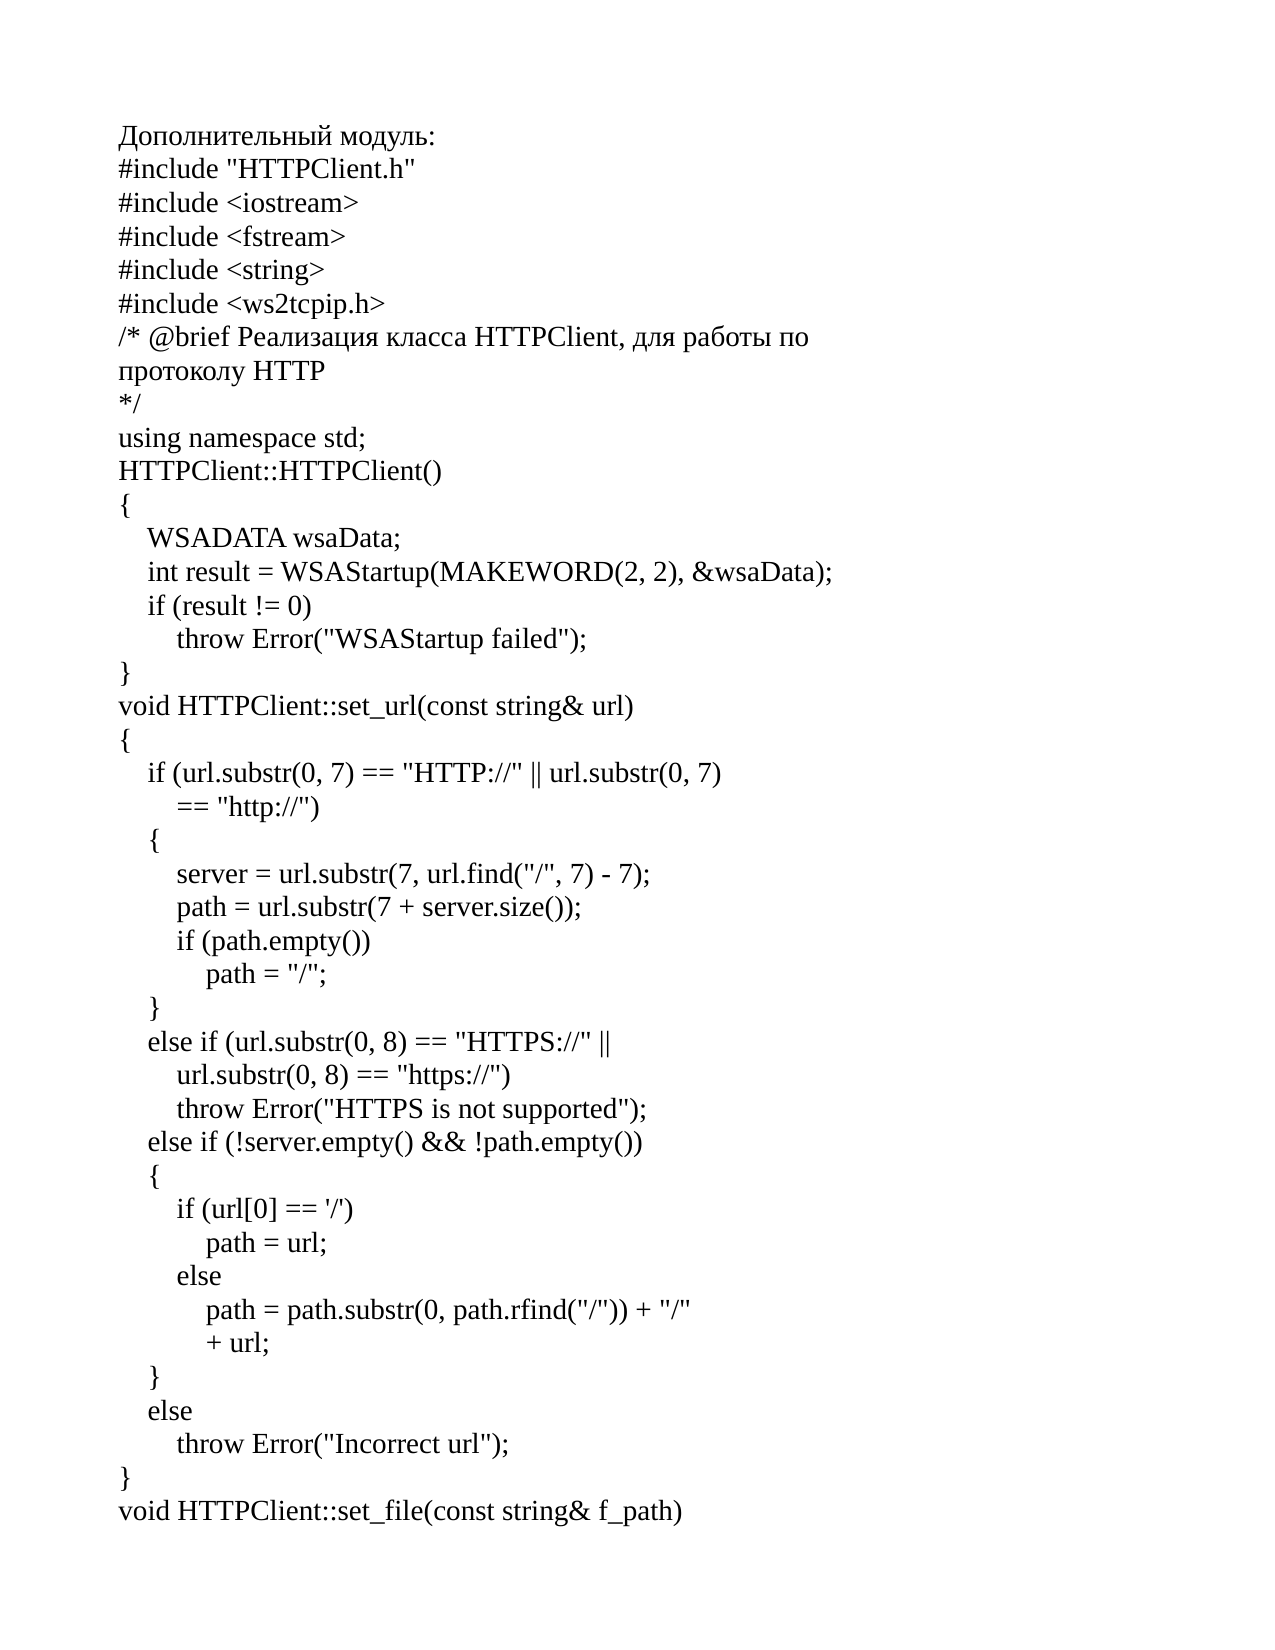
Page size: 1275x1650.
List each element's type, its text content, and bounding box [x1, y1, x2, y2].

text server = url.substr(7, url.find("/", 7) - 7); [118, 856, 1157, 889]
text throw Error("HTTPS is not supported"); [118, 1091, 1157, 1124]
text */ [118, 386, 1157, 420]
text if (result != 0) [118, 588, 1157, 621]
text int result = WSAStartup(MAKEWORD(2, 2), &wsaData); [118, 554, 1157, 588]
text else if (url.substr(0, 8) == "HTTPS://" || [118, 1024, 1157, 1057]
text path = "/"; [118, 957, 1157, 990]
text /* @brief Реализация класса HTTPClient, для работы по [118, 319, 1157, 353]
text path = url.substr(7 + server.size()); [118, 889, 1157, 923]
text path = url; [118, 1225, 1157, 1258]
text else [118, 1258, 1157, 1292]
text void HTTPClient::set_url(const string& url) [118, 688, 1157, 722]
text #include <string> [118, 252, 1157, 286]
text if (url.substr(0, 7) == "HTTP://" || url.substr(0, 7) [118, 755, 1157, 789]
text #include "HTTPClient.h" [118, 152, 1157, 185]
text } [118, 1460, 1157, 1493]
text throw Error("WSAStartup failed"); [118, 621, 1157, 655]
text Дополнительный модуль: [118, 118, 1157, 152]
text #include <ws2tcpip.h> [118, 286, 1157, 319]
text == "http://") [118, 789, 1157, 822]
text else if (!server.empty() && !path.empty()) [118, 1124, 1157, 1158]
text } [118, 1359, 1157, 1393]
text { [118, 487, 1157, 521]
text } [118, 655, 1157, 688]
text void HTTPClient::set_file(const string& f_path) [118, 1493, 1157, 1527]
text { [118, 722, 1157, 755]
text HTTPClient::HTTPClient() [118, 453, 1157, 487]
text if (path.empty()) [118, 923, 1157, 957]
text { [118, 1158, 1157, 1191]
text throw Error("Incorrect url"); [118, 1426, 1157, 1460]
text #include <fstream> [118, 219, 1157, 252]
text протоколу HTTP [118, 353, 1157, 386]
text using namespace std; [118, 420, 1157, 453]
text else [118, 1393, 1157, 1426]
text #include <iostream> [118, 185, 1157, 219]
text { [118, 822, 1157, 856]
text } [118, 990, 1157, 1024]
text WSADATA wsaData; [118, 521, 1157, 554]
text path = path.substr(0, path.rfind("/")) + "/" [118, 1292, 1157, 1326]
text url.substr(0, 8) == "https://") [118, 1057, 1157, 1091]
text if (url[0] == '/') [118, 1191, 1157, 1225]
text + url; [118, 1326, 1157, 1359]
